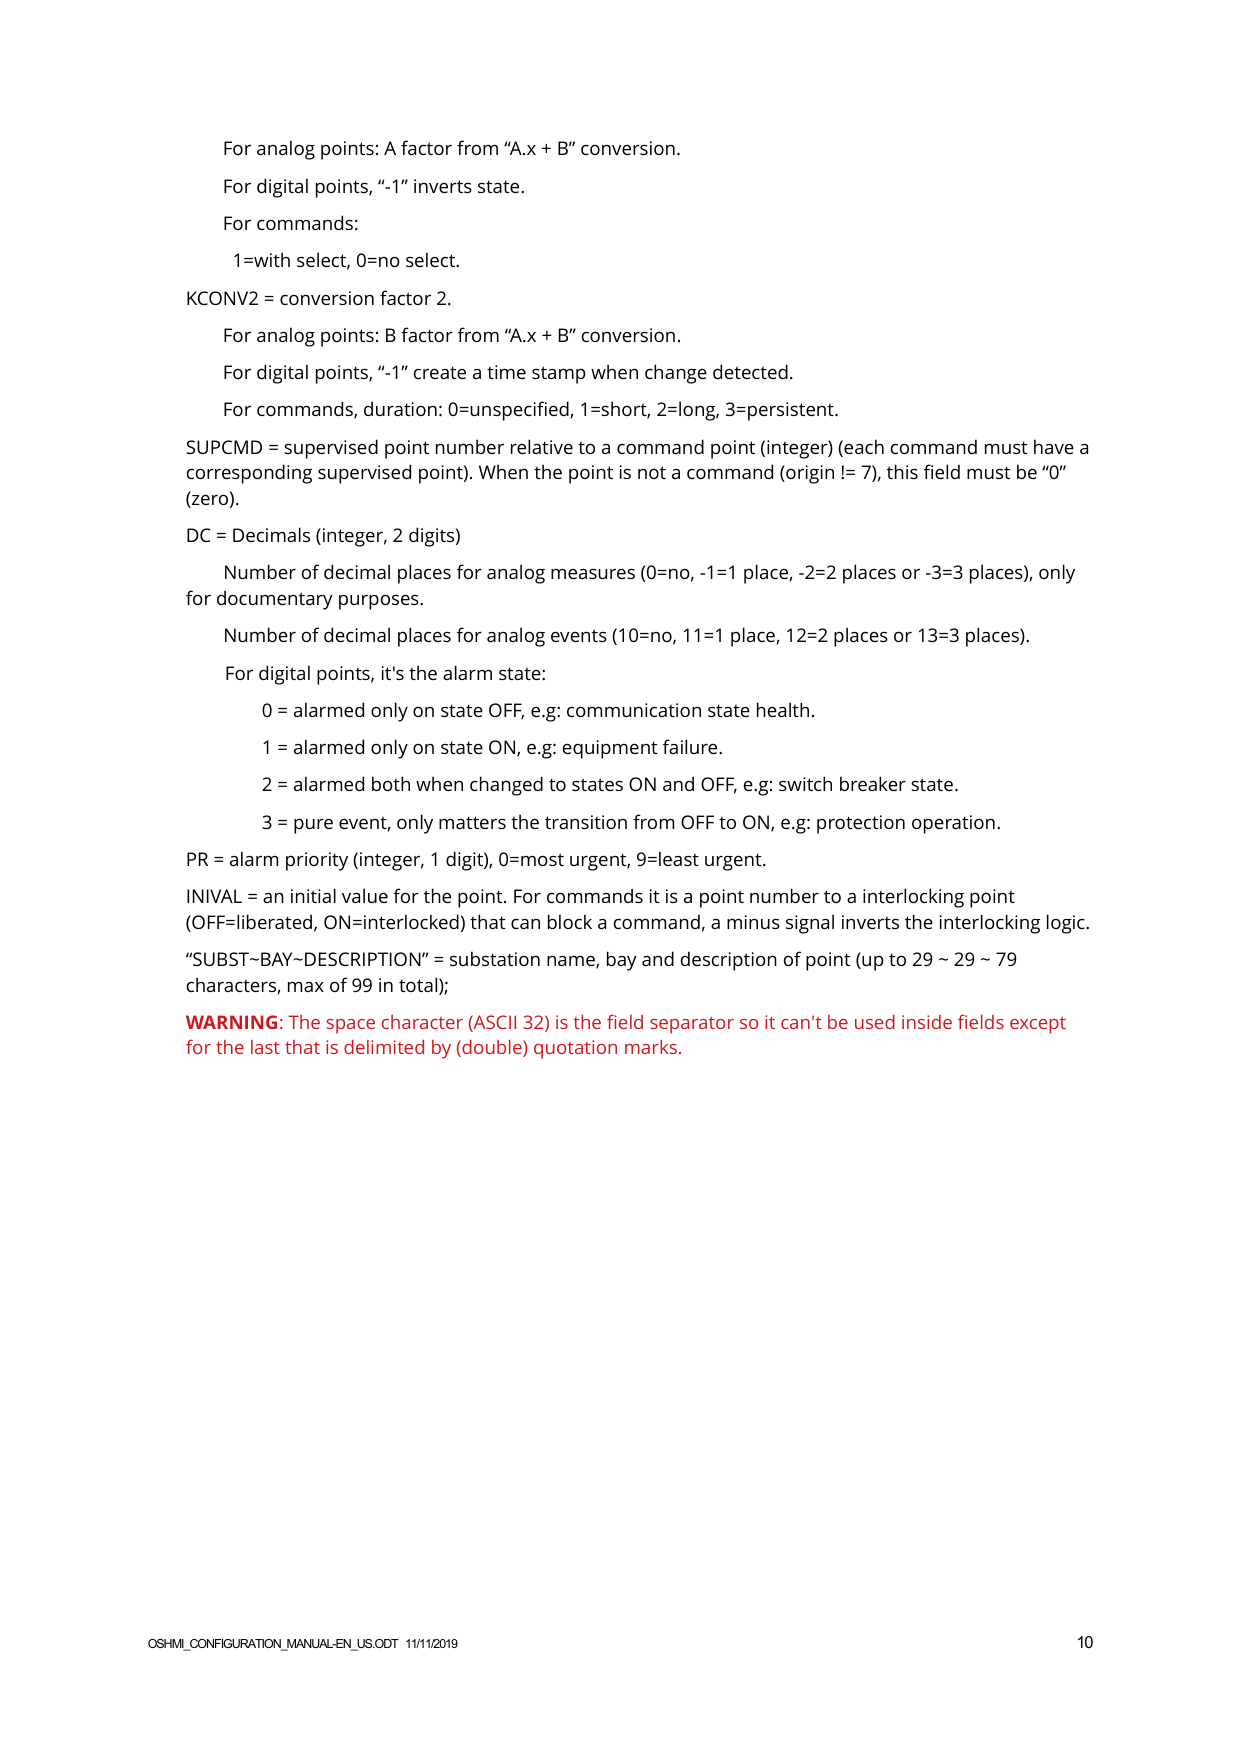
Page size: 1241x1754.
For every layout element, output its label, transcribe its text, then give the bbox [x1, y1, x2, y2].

text 2 = alarmed both when changed to states ON and OFF, e.g: switch breaker state. [223, 772, 1093, 797]
text 0 = alarmed only on state OFF, e.g: communication state health. [223, 697, 1093, 723]
text For analog points: B factor from “A.x + B” conversion. [223, 322, 1093, 348]
text 1 = alarmed only on state ON, e.g: equipment failure. [223, 734, 1093, 760]
text 3 = pure event, only matters the transition from OFF to ON, e.g: protection operation. [223, 809, 1093, 834]
text For digital points, “-1” inverts state. [223, 173, 1093, 199]
text For commands, duration: 0=unspecified, 1=short, 2=long, 3=persistent. [223, 397, 1093, 422]
text 1=with select, 0=no select. [223, 248, 1093, 273]
text For analog points: A factor from “A.x + B” conversion. [223, 136, 1093, 161]
text SUPCMD = supervised point number relative to a command point (integer) (each command must have a corresponding supervised point). When the point is not a command (origin != 7), this field must be “0” (zero). [186, 434, 1093, 511]
text “SUBST~BAY~DESCRIPTION” = substation name, bay and description of point (up to 29 ~ 29 ~ 79 characters, max of 99 in total); [186, 946, 1093, 997]
text For digital points, it's the alarm state: [186, 660, 1093, 685]
text Number of decimal places for analog measures (0=no, -1=1 place, -2=2 places or -3=3 places), only for documentary purposes. [186, 560, 1093, 611]
text INIVAL = an initial value for the point. For commands it is a point number to a interlocking point (OFF=liberated, ON=interlocked) that can block a command, a minus signal inverts the interlocking logic. [186, 884, 1093, 935]
text WARNING: The space character (ASCII 32) is the field separator so it can't be used inside fields except for the last that is delimited by (double) quotation marks. [186, 1009, 1093, 1060]
text Number of decimal places for analog events (10=no, 11=1 place, 12=2 places or 13=3 places). [186, 623, 1093, 648]
text For commands: [223, 210, 1093, 236]
text DC = Decimals (integer, 2 digits) [186, 522, 1093, 548]
text For digital points, “-1” create a time stamp when change detected. [223, 359, 1093, 385]
text PR = alarm priority (integer, 1 digit), 0=most urgent, 9=least urgent. [186, 846, 1093, 872]
text KCONV2 = conversion factor 2. [186, 285, 1093, 311]
